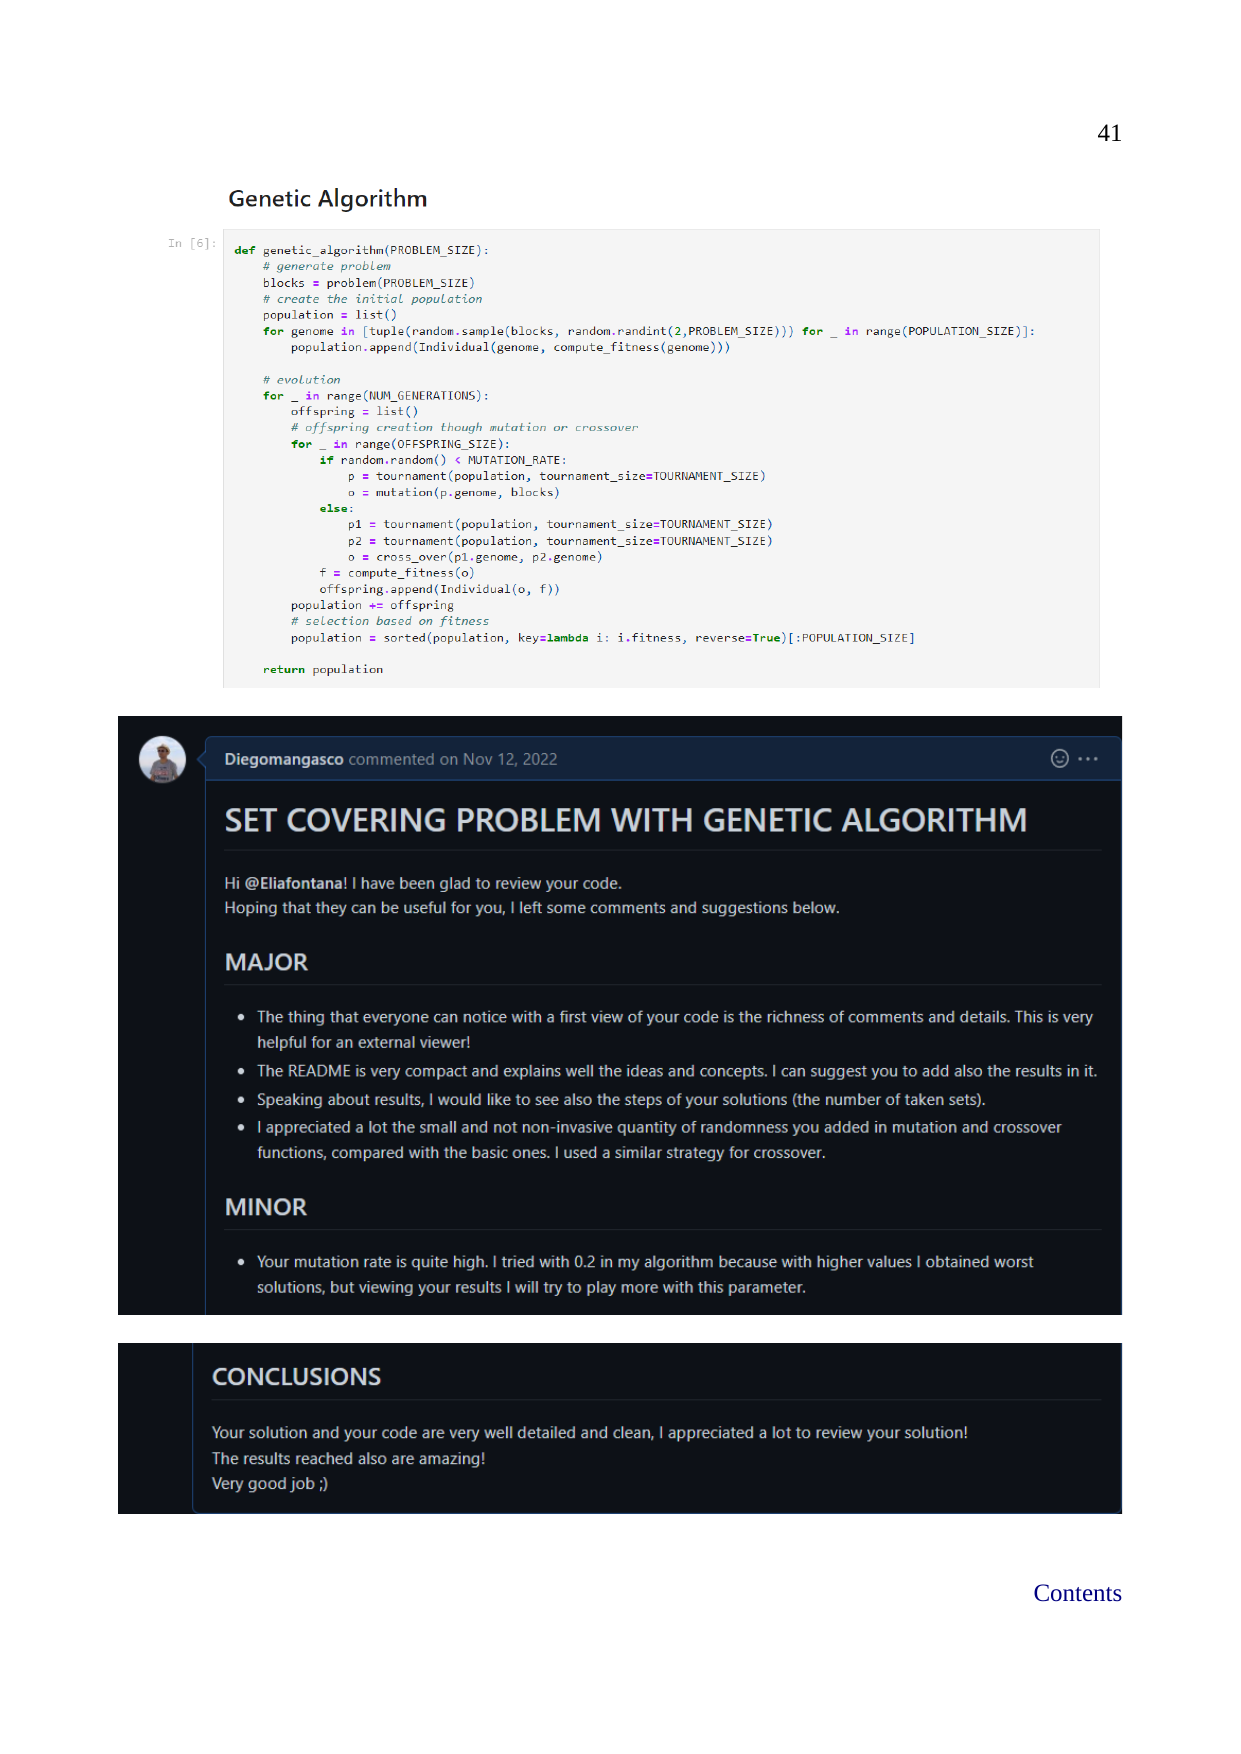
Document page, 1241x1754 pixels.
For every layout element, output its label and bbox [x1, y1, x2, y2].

picture [118, 716, 1123, 1315]
picture [118, 176, 1123, 688]
picture [118, 1343, 1123, 1514]
